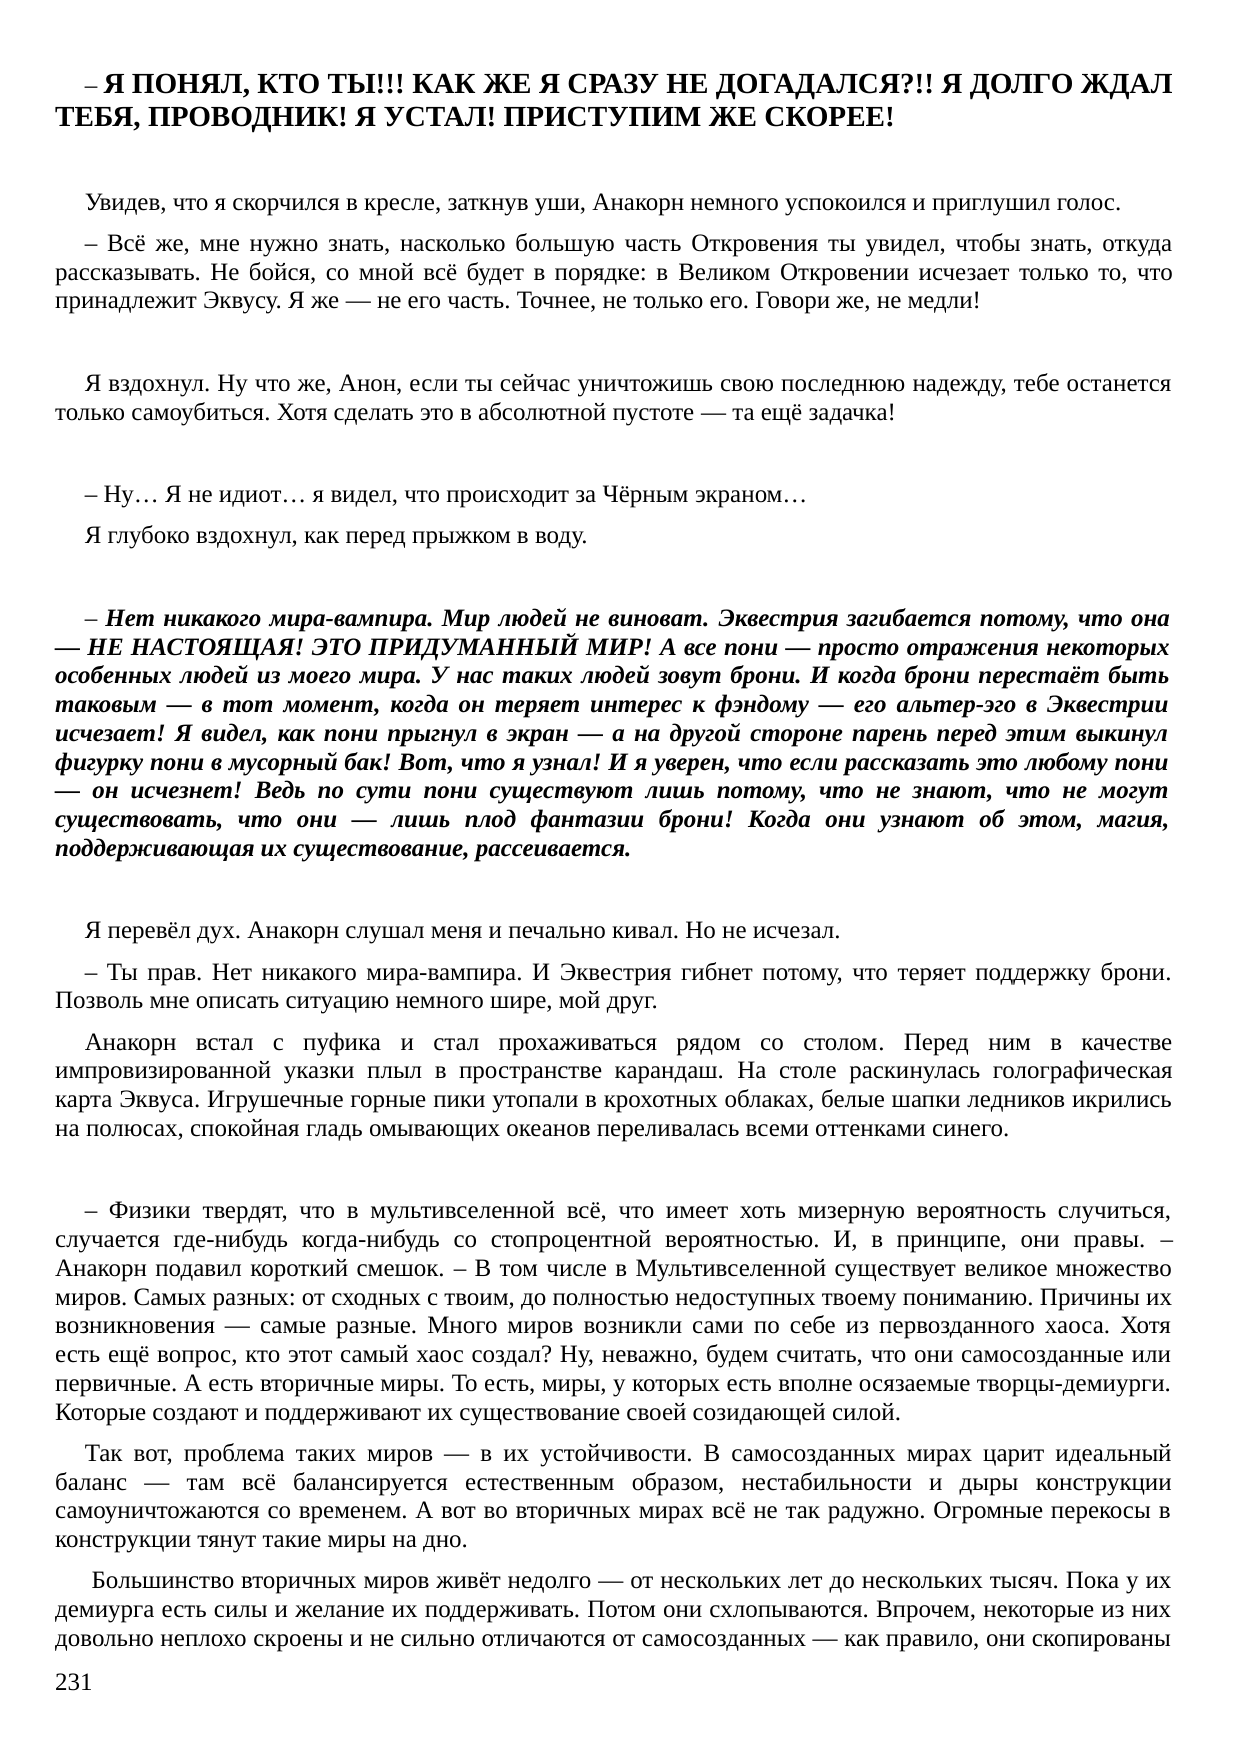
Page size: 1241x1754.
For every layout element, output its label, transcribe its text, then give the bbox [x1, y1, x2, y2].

text Анакорн встал с пуфика и стал прохаживаться рядом со столом. Перед ним в качестве импровизированной указки плыл в пространстве карандаш. На столе раскинулась голографическая карта Эквуса. Игрушечные горные пики утопали в крохотных облаках, белые шапки ледников икрились на полюсах, спокойная гладь омывающих океанов переливалась всеми оттенками синего. [55, 1027, 1173, 1142]
text Я перевёл дух. Анакорн слушал меня и печально кивал. Но не исчезал. [55, 916, 1173, 944]
text – Всё же, мне нужно знать, насколько большую часть Откровения ты увидел, чтобы знать, откуда рассказывать. Не бойся, со мной всё будет в порядке: в Великом Откровении исчезает только то, что принадлежит Эквусу. Я же — не его часть. Точнее, не только его. Говори же, не медли! [55, 228, 1173, 314]
text Так вот, проблема таких миров — в их устойчивости. В самосозданных мирах царит идеальный баланс — там всё балансируется естественным образом, нестабильности и дыры конструкции самоуничтожаются со временем. А вот во вторичных мирах всё не так радужно. Огромные перекосы в конструкции тянут такие миры на дно. [55, 1438, 1173, 1553]
text – Я ПОНЯЛ, КТО ТЫ!!! КАК ЖЕ Я СРАЗУ НЕ ДОГАДАЛСЯ?!! Я ДОЛГО ЖДАЛ ТЕБЯ, ПРОВОДНИК! Я УСТАЛ! ПРИСТУПИМ ЖЕ СКОРЕЕ! [55, 66, 1173, 133]
text Я глубоко вздохнул, как перед прыжком в воду. [55, 521, 1173, 549]
text – Нет никакого мира-вампира. Мир людей не виноват. Эквестрия загибается потому, что она — НЕ НАСТОЯЩАЯ! ЭТО ПРИДУМАННЫЙ МИР! А все пони — просто отражения некоторых особенных людей из моего мира. У нас таких людей зовут брони. И когда брони перестаёт быть таковым — в тот момент, когда он теряет интерес к фэндому — его альтер-эго в Эквестрии исчезает! Я видел, как пони прыгнул в экран — а на другой стороне парень перед этим выкинул фигурку пони в мусорный бак! Вот, что я узнал! И я уверен, что если рассказать это любому пони — он исчезнет! Ведь по сути пони существуют лишь потому, что не знают, что не могут существовать, что они — лишь плод фантазии брони! Когда они узнают об этом, магия, поддерживающая их существование, рассеивается. [55, 603, 1173, 862]
text Я вздохнул. Ну что же, Анон, если ты сейчас уничтожишь свою последнюю надежду, тебе останется только самоубиться. Хотя сделать это в абсолютной пустоте — та ещё задачка! [55, 368, 1173, 426]
text – Ты прав. Нет никакого мира-вампира. И Эквестрия гибнет потому, что теряет поддержку брони. Позволь мне описать ситуацию немного шире, мой друг. [55, 957, 1173, 1014]
text – Ну… Я не идиот… я видел, что происходит за Чёрным экраном… [55, 479, 1173, 508]
text – Физики твердят, что в мультивселенной всё, что имеет хоть мизерную вероятность случиться, случается где-нибудь когда-нибудь со стопроцентной вероятностью. И, в принципе, они правы. – Анакорн подавил короткий смешок. – В том числе в Мультивселенной существует великое множество миров. Самых разных: от сходных с твоим, до полностью недоступных твоему пониманию. Причины их возникновения — самые разные. Много миров возникли сами по себе из первозданного хаоса. Хотя есть ещё вопрос, кто этот самый хаос создал? Ну, неважно, будем считать, что они самосозданные или первичные. А есть вторичные миры. То есть, миры, у которых есть вполне осязаемые творцы-демиурги. Которые создают и поддерживают их существование своей созидающей силой. [55, 1196, 1173, 1426]
text Большинство вторичных миров живёт недолго — от нескольких лет до нескольких тысяч. Пока у их демиурга есть силы и желание их поддерживать. Потом они схлопываются. Впрочем, некоторые из них довольно неплохо скроены и не сильно отличаются от самосозданных — как правило, они скопированы [55, 1566, 1173, 1652]
text Увидев, что я скорчился в кресле, заткнув уши, Анакорн немного успокоился и приглушил голос. [55, 187, 1173, 216]
